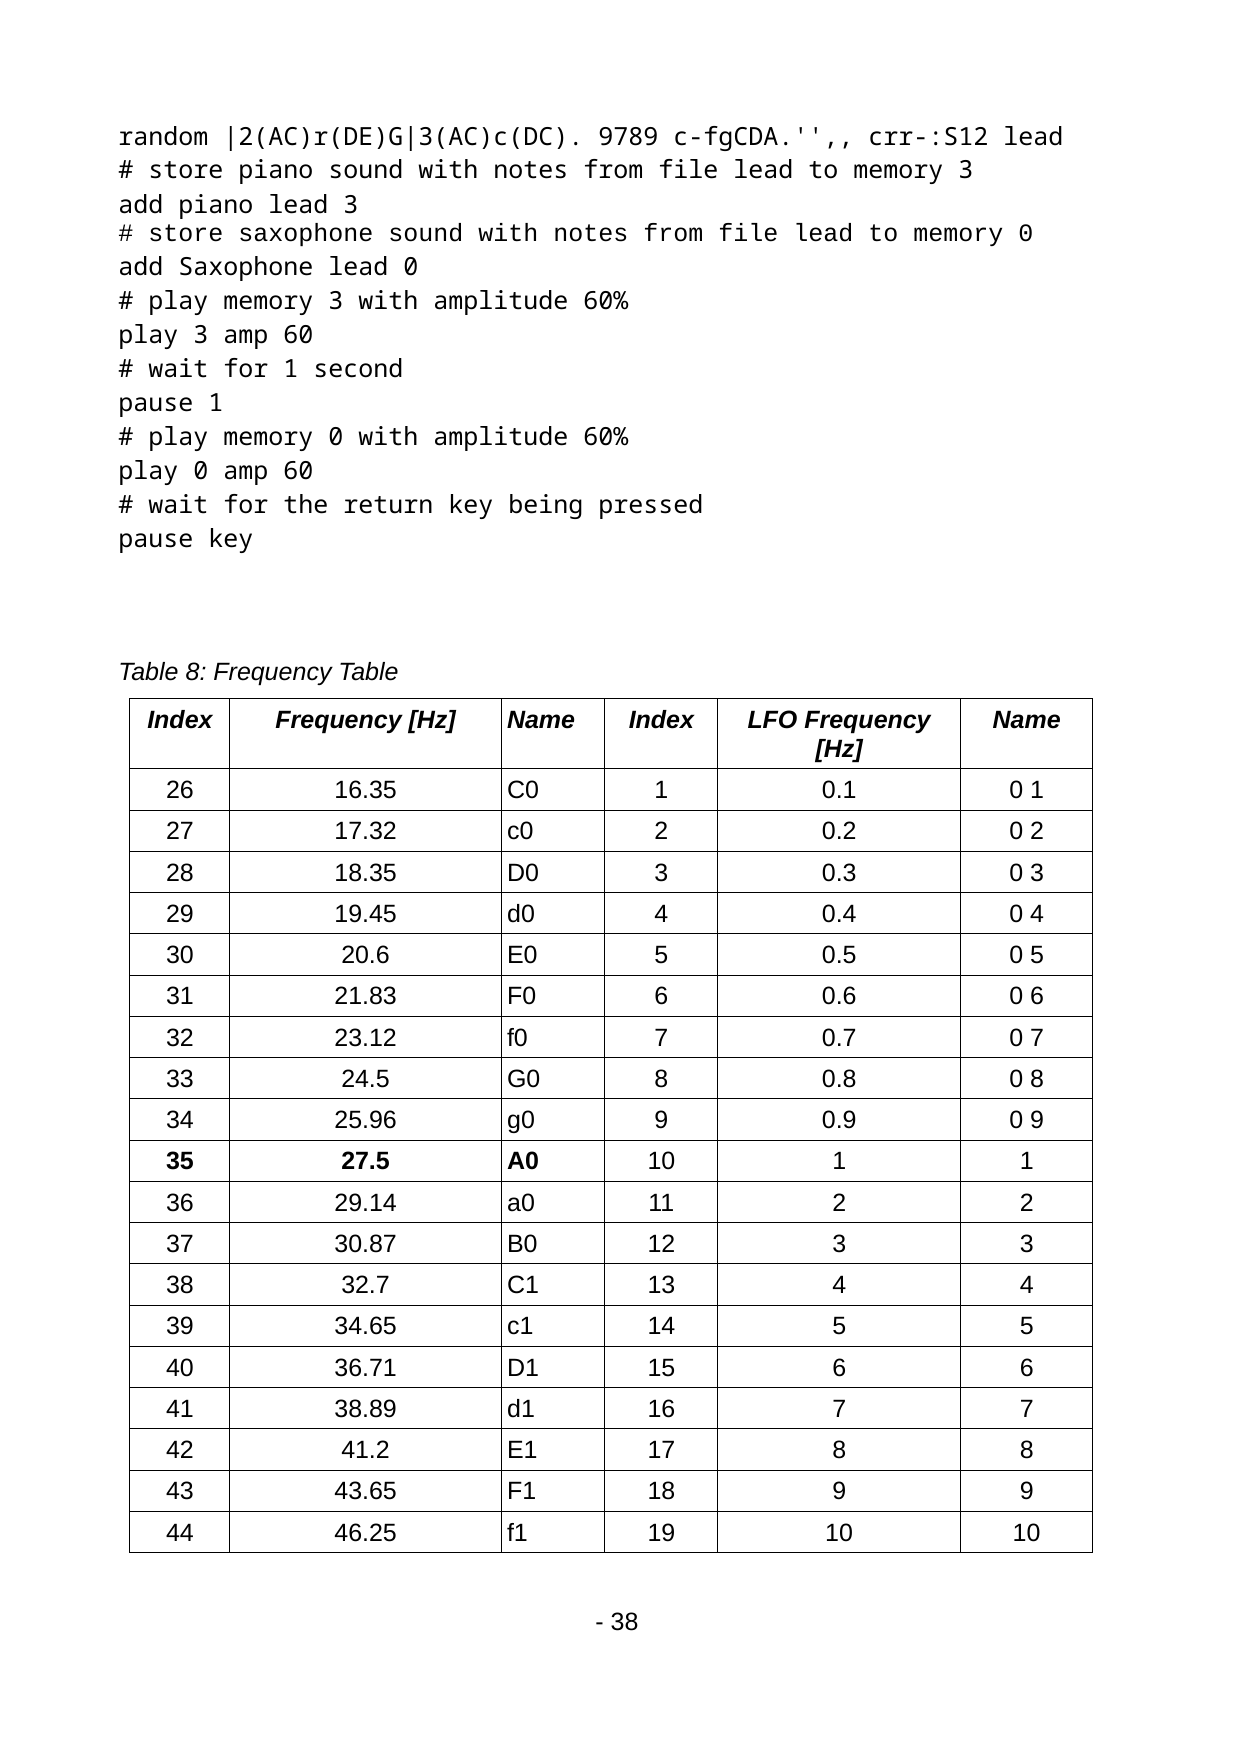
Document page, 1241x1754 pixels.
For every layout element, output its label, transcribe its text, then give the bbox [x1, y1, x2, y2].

table_cell 6 [718, 1347, 960, 1387]
text pause 1 [118, 385, 1122, 419]
table_cell G0 [502, 1058, 604, 1098]
table_cell F0 [502, 976, 604, 1016]
table_cell c0 [502, 811, 604, 851]
table_cell 3 [605, 852, 717, 892]
table_cell 0 3 [961, 852, 1092, 892]
table_cell 6 [961, 1347, 1092, 1387]
table_cell 32 [130, 1017, 229, 1057]
table_cell 5 [605, 934, 717, 974]
table_cell 42 [130, 1429, 229, 1469]
table_header Index [605, 699, 717, 768]
table_cell 46.25 [230, 1512, 501, 1552]
table_cell 36.71 [230, 1347, 501, 1387]
table_cell 36 [130, 1182, 229, 1222]
table_cell 15 [605, 1347, 717, 1387]
text random |2(AC)r(DE)G|3(AC)c(DC). 9789 c-fgCDA.'',, crr-:S12 lead [118, 118, 1122, 152]
table_cell 37 [130, 1223, 229, 1263]
text # play memory 0 with amplitude 60% [118, 419, 1122, 453]
table_cell 7 [718, 1388, 960, 1428]
table_cell C1 [502, 1264, 604, 1304]
text add Saxophone lead 0 [118, 249, 1122, 283]
table_cell 4 [718, 1264, 960, 1304]
table_cell 3 [718, 1223, 960, 1263]
table_cell 38 [130, 1264, 229, 1304]
table_cell 11 [605, 1182, 717, 1222]
table_cell 19.45 [230, 893, 501, 933]
table_cell 4 [605, 893, 717, 933]
table_cell 23.12 [230, 1017, 501, 1057]
table_cell 0 2 [961, 811, 1092, 851]
table_cell 9 [718, 1471, 960, 1511]
table_cell 30 [130, 934, 229, 974]
table_cell 20.6 [230, 934, 501, 974]
table_cell 10 [961, 1512, 1092, 1552]
table_cell 10 [605, 1141, 717, 1181]
table_header Name [961, 699, 1092, 768]
table_cell 26 [130, 769, 229, 809]
table_cell B0 [502, 1223, 604, 1263]
table_cell 0.8 [718, 1058, 960, 1098]
table_cell 16 [605, 1388, 717, 1428]
table_cell 0 1 [961, 769, 1092, 809]
table_cell 34 [130, 1099, 229, 1139]
table_cell 2 [961, 1182, 1092, 1222]
table_cell 0 9 [961, 1099, 1092, 1139]
table_cell 1 [605, 769, 717, 809]
text # wait for 1 second [118, 351, 1122, 385]
table_cell 13 [605, 1264, 717, 1304]
table_header Name [502, 699, 604, 768]
table_cell 34.65 [230, 1306, 501, 1346]
table_cell 4 [961, 1264, 1092, 1304]
table_cell 27.5 [230, 1141, 501, 1181]
text play 0 amp 60 [118, 453, 1122, 487]
table_cell 31 [130, 976, 229, 1016]
table_cell 32.7 [230, 1264, 501, 1304]
table_cell E0 [502, 934, 604, 974]
table_cell F1 [502, 1471, 604, 1511]
table_cell 0 8 [961, 1058, 1092, 1098]
table_cell 9 [961, 1471, 1092, 1511]
table_cell 43 [130, 1471, 229, 1511]
table_cell 0.3 [718, 852, 960, 892]
table_cell 0 6 [961, 976, 1092, 1016]
table_cell 17 [605, 1429, 717, 1469]
table_cell 19 [605, 1512, 717, 1552]
table_cell 8 [961, 1429, 1092, 1469]
table_cell 9 [605, 1099, 717, 1139]
table_cell d1 [502, 1388, 604, 1428]
table_cell 0.6 [718, 976, 960, 1016]
text # wait for the return key being pressed [118, 487, 1122, 521]
table_cell C0 [502, 769, 604, 809]
table_cell 25.96 [230, 1099, 501, 1139]
table_cell 40 [130, 1347, 229, 1387]
table_cell 35 [130, 1141, 229, 1181]
table_cell 10 [718, 1512, 960, 1552]
table_cell 44 [130, 1512, 229, 1552]
table_cell 0.1 [718, 769, 960, 809]
table_cell f0 [502, 1017, 604, 1057]
table_cell 28 [130, 852, 229, 892]
table_cell 8 [718, 1429, 960, 1469]
table_cell 21.83 [230, 976, 501, 1016]
table_cell 43.65 [230, 1471, 501, 1511]
table_cell 27 [130, 811, 229, 851]
text play 3 amp 60 [118, 317, 1122, 351]
table_header LFO Frequency [Hz] [718, 699, 960, 768]
table_cell 29.14 [230, 1182, 501, 1222]
table_cell 38.89 [230, 1388, 501, 1428]
table_cell 41.2 [230, 1429, 501, 1469]
table_cell 5 [718, 1306, 960, 1346]
table_cell 0 7 [961, 1017, 1092, 1057]
table_cell 0 4 [961, 893, 1092, 933]
table_cell f1 [502, 1512, 604, 1552]
text # store piano sound with notes from file lead to memory 3 [118, 152, 1122, 186]
table_header Index [130, 699, 229, 768]
text # play memory 3 with amplitude 60% [118, 283, 1122, 317]
table_cell 14 [605, 1306, 717, 1346]
table_cell 39 [130, 1306, 229, 1346]
table_cell 8 [605, 1058, 717, 1098]
table_cell 0.9 [718, 1099, 960, 1139]
table_cell 7 [605, 1017, 717, 1057]
table_cell 29 [130, 893, 229, 933]
table_cell 30.87 [230, 1223, 501, 1263]
table_cell 1 [718, 1141, 960, 1181]
table_cell 6 [605, 976, 717, 1016]
table_cell 2 [605, 811, 717, 851]
table_cell 17.32 [230, 811, 501, 851]
table_cell 16.35 [230, 769, 501, 809]
table_cell c1 [502, 1306, 604, 1346]
table_cell 24.5 [230, 1058, 501, 1098]
table_cell 0.7 [718, 1017, 960, 1057]
table_cell d0 [502, 893, 604, 933]
table_cell 2 [718, 1182, 960, 1222]
table_cell A0 [502, 1141, 604, 1181]
table_cell D1 [502, 1347, 604, 1387]
text add piano lead 3 [118, 186, 1122, 220]
text # store saxophone sound with notes from file lead to memory 0 [118, 220, 1122, 249]
table_cell g0 [502, 1099, 604, 1139]
table_cell D0 [502, 852, 604, 892]
table_cell 18.35 [230, 852, 501, 892]
text pause key [118, 521, 1122, 555]
table_cell 0 5 [961, 934, 1092, 974]
text Table 8: Frequency Table [118, 657, 1122, 686]
table_header Frequency [Hz] [230, 699, 501, 768]
table_cell 1 [961, 1141, 1092, 1181]
table_cell 33 [130, 1058, 229, 1098]
table_cell 41 [130, 1388, 229, 1428]
table_cell 18 [605, 1471, 717, 1511]
table_cell 0.4 [718, 893, 960, 933]
table_cell E1 [502, 1429, 604, 1469]
table_cell 7 [961, 1388, 1092, 1428]
table_cell a0 [502, 1182, 604, 1222]
table_cell 3 [961, 1223, 1092, 1263]
table_cell 12 [605, 1223, 717, 1263]
table_cell 5 [961, 1306, 1092, 1346]
table_cell 0.2 [718, 811, 960, 851]
table_cell 0.5 [718, 934, 960, 974]
